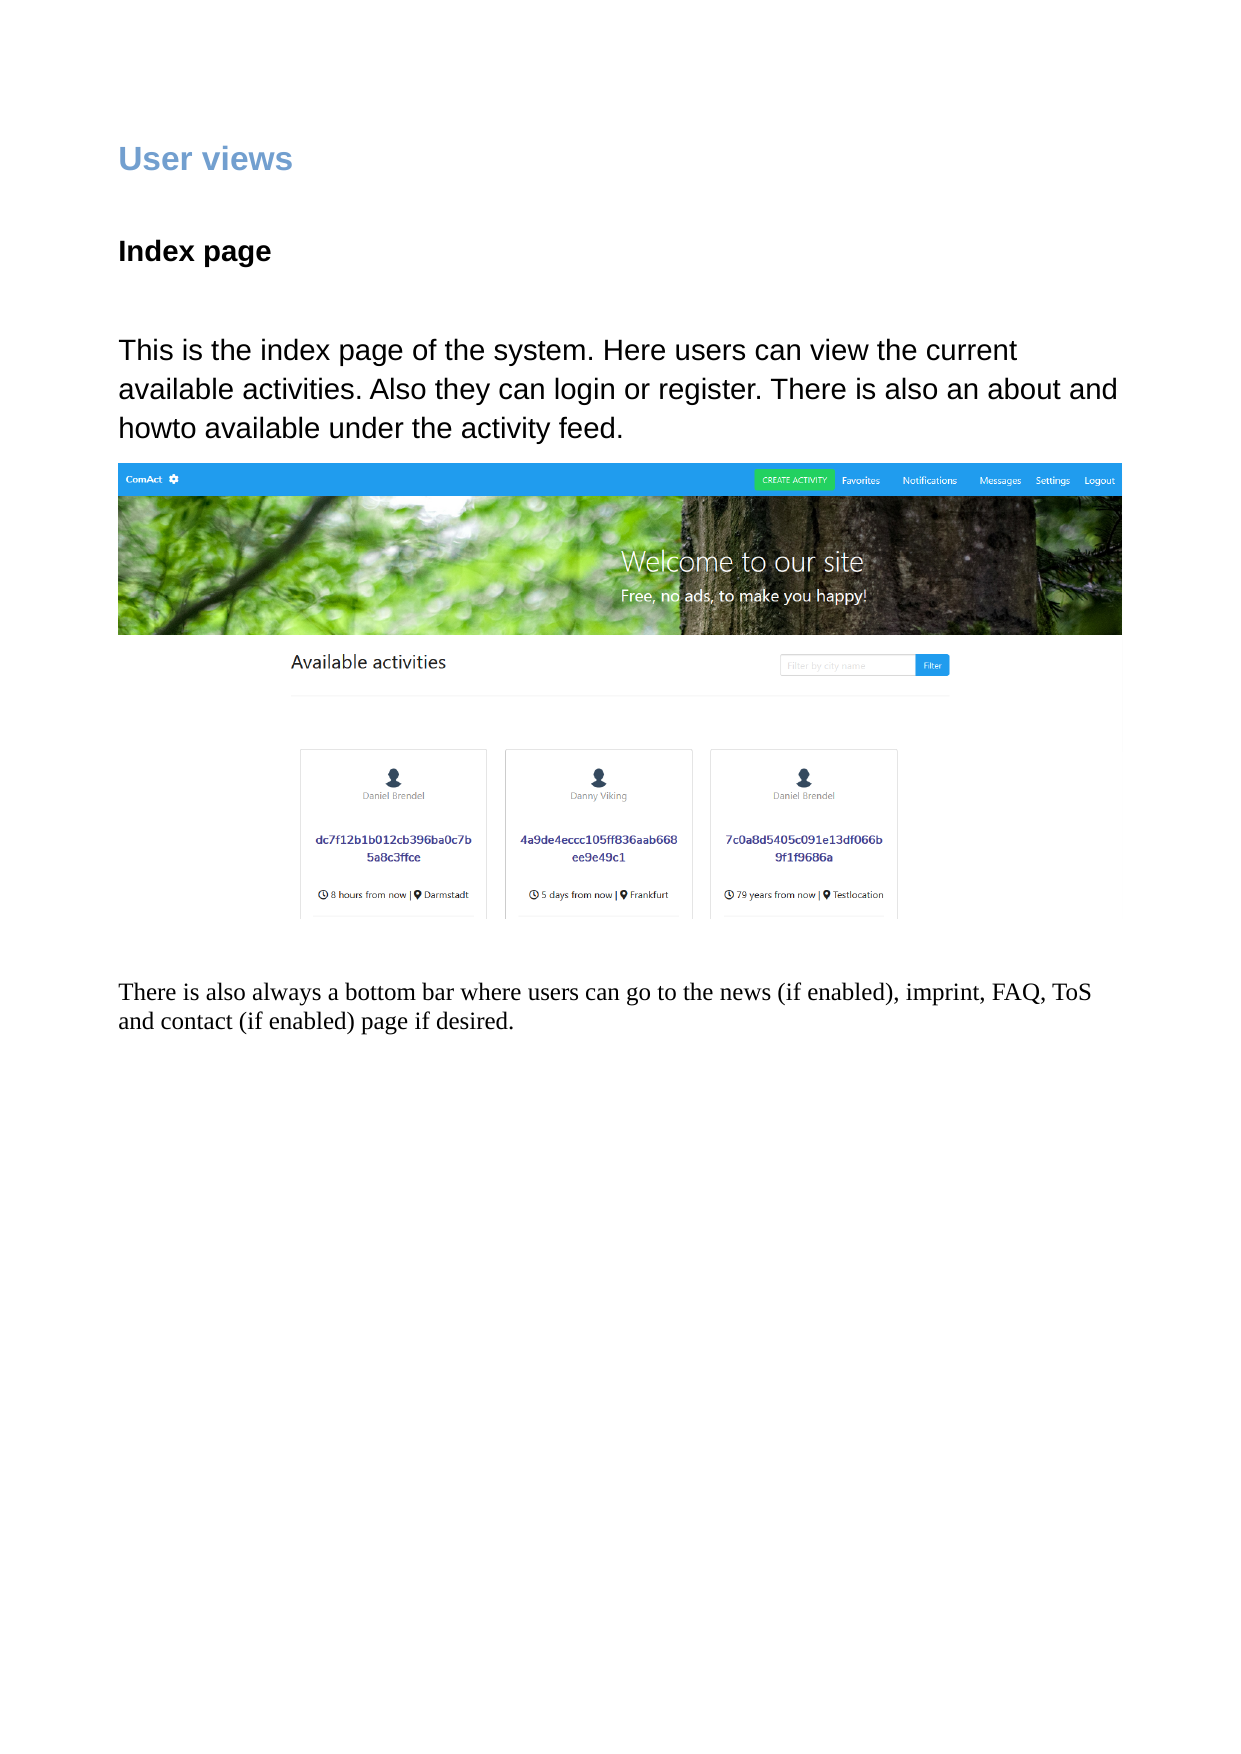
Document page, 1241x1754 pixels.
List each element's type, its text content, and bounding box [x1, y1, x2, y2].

subtitle User views [118, 139, 1122, 178]
text There is also always a bottom bar where users can go to the news (if enabled), imprint, FAQ, ToS and contact (if enabled) page if desired. [118, 977, 1122, 1035]
picture [118, 463, 1123, 919]
text This is the index page of the system. Here users can view the current available activities. Also they can login or register. There is also an about and howto available under the activity feed. [118, 333, 1122, 444]
subtitle Index page [118, 233, 1122, 267]
